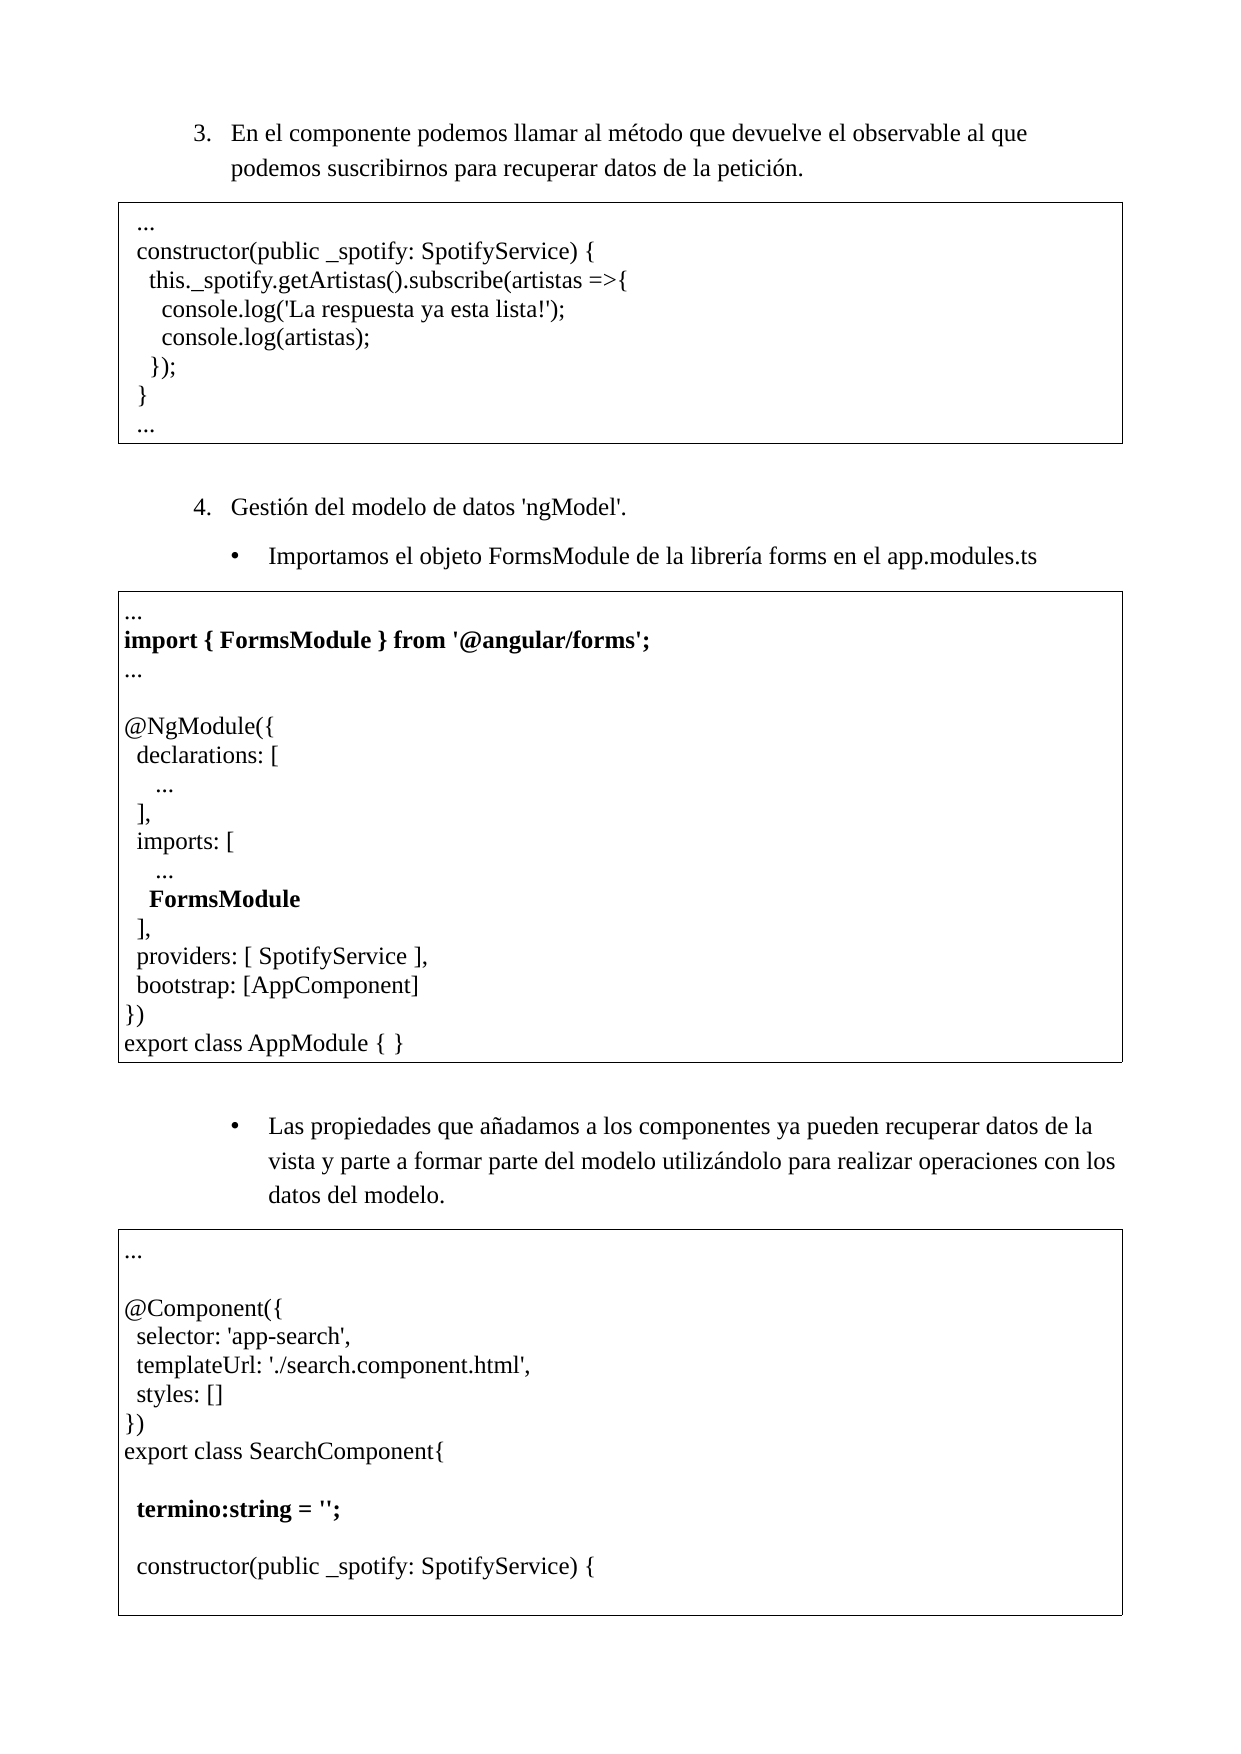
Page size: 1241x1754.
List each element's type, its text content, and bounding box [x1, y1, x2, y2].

list Las propiedades que añadamos a los componentes ya pueden recuperar datos de la vista y parte a formar parte del modelo utilizándolo para realizar operaciones con los datos del modelo. [231, 1111, 1122, 1209]
table_header ... import { FormsModule } from '@angular/forms'; ... @NgModule({ declarations: [ ... ], imports: [ ... FormsModule ], providers: [ SpotifyService ], bootstrap: [AppComponent] }) export class AppModule { } [119, 592, 1122, 1062]
list En el componente podemos llamar al método que devuelve el observable al que podemos suscribirnos para recuperar datos de la petición. [193, 118, 1122, 181]
table_header ... constructor(public _spotify: SpotifyService) { this._spotify.getArtistas().subscribe(artistas =>{ console.log('La respuesta ya esta lista!'); console.log(artistas); }); } ... [119, 203, 1122, 443]
list Importamos el objeto FormsModule de la librería forms en el app.modules.ts [231, 541, 1122, 570]
list Gestión del modelo de datos 'ngModel'. [193, 492, 1122, 521]
table_header ... @Component({ selector: 'app-search', templateUrl: './search.component.html', styles: [] }) export class SearchComponent{ termino:string = ''; constructor(public _spotify: SpotifyService) { [119, 1230, 1122, 1614]
